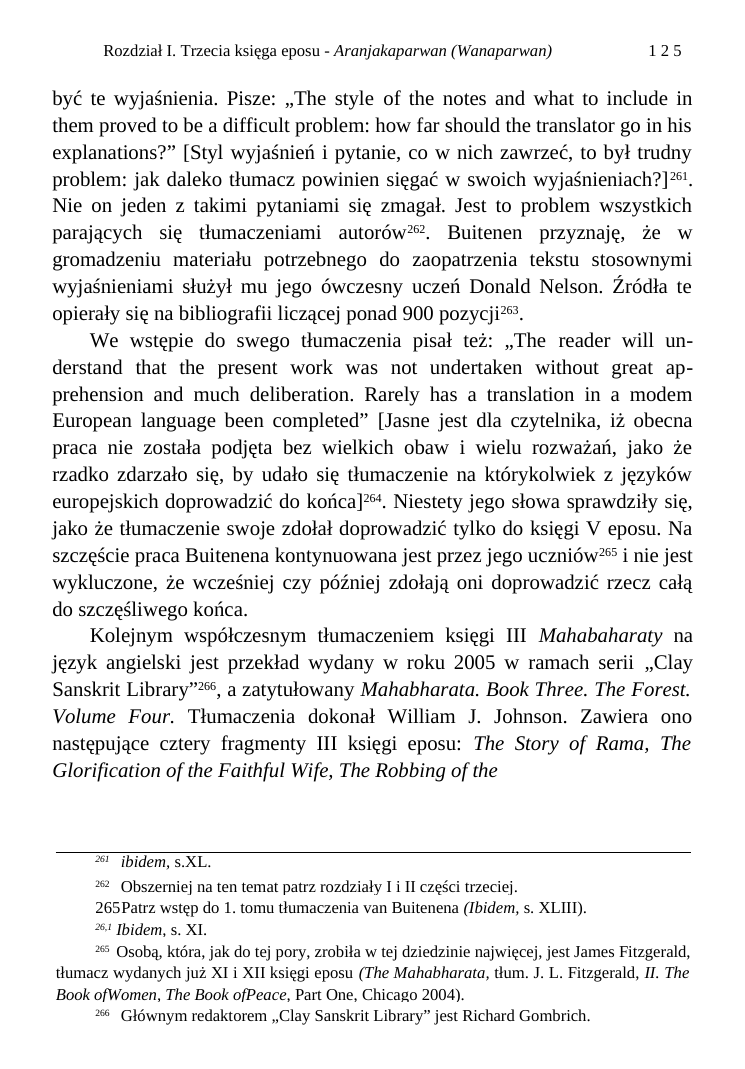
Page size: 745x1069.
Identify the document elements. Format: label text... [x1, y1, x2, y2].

text 266 Głównym redaktorem „Clay Sanskrit Library” jest Richard Gombrich. [56, 1005, 691, 1024]
text 265 Osobą, która, jak do tej pory, zrobiła w tej dziedzinie najwięcej, jest James Fitzgerald, tłumacz wydanych już XI i XII księgi eposu (The Mahabharata, tłum. J. L. Fitzgerald, II. The Book ofWomen, The Book ofPeace, Part One, Chicago 2004). [56, 941, 691, 1002]
text We wstępie do swego tłumaczenia pisał też: „The reader will un­derstand that the present work was not undertaken without great ap­prehension and much deliberation. Rarely has a translation in a modem European language been completed” [Jasne jest dla czytelnika, iż obecna praca nie została podjęta bez wielkich obaw i wielu rozważań, jako że rzadko zdarzało się, by udało się tłumaczenie na którykolwiek z języków europejskich doprowadzić do końca]264. Niestety jego słowa sprawdziły się, jako że tłumaczenie swoje zdołał doprowadzić tylko do księgi V eposu. Na szczęście praca Buitenena kontynuowana jest przez jego uczniów265 i nie jest wykluczone, że wcześniej czy później zdołają oni doprowadzić rzecz całą do szczęśliwego końca. [52, 328, 693, 621]
text Rozdział I. Trzecia księga eposu - Aranjakaparwan (Wanaparwan) 1 2 5 [103, 41, 687, 60]
text Kolejnym współczesnym tłumaczeniem księgi III Mahabaharaty na język angielski jest przekład wydany w roku 2005 w ramach serii „Clay Sanskrit Library”266, a zatytułowany Mahabharata. Book Three. The Forest. Volume Four. Tłumaczenia dokonał William J. Johnson. Zawiera ono następujące cztery fragmenty III księgi eposu: The Story of Rama, The Glorification of the Faithful Wife, The Robbing of the [52, 623, 693, 782]
text 262 Obszerniej na ten temat patrz rozdziały I i II części trzeciej. [56, 877, 691, 895]
text 26,1 Ibidem, s. XI. [56, 920, 691, 936]
text być te wyjaśnienia. Pisze: „The style of the notes and what to include in them proved to be a difficult problem: how far should the translator go in his explanations?” [Styl wyjaśnień i pytanie, co w nich zawrzeć, to był trudny problem: jak daleko tłumacz powinien sięgać w swoich wyjaśnieniach?]261. Nie on jeden z takimi pytaniami się zmagał. Jest to problem wszystkich parających się tłumaczeniami autorów262. Buitenen przyznaję, że w gromadzeniu materiału potrzebnego do zaopatrzenia tekstu stosownymi wyjaśnieniami służył mu jego ówczesny uczeń Donald Nelson. Źródła te opierały się na bibliografii liczącej ponad 900 pozycji263. [52, 86, 693, 325]
text 261 ibidem, s.XL. [56, 853, 691, 871]
list Patrz wstęp do 1. tomu tłumaczenia van Buitenena (Ibidem, s. XLIII). [56, 898, 691, 916]
